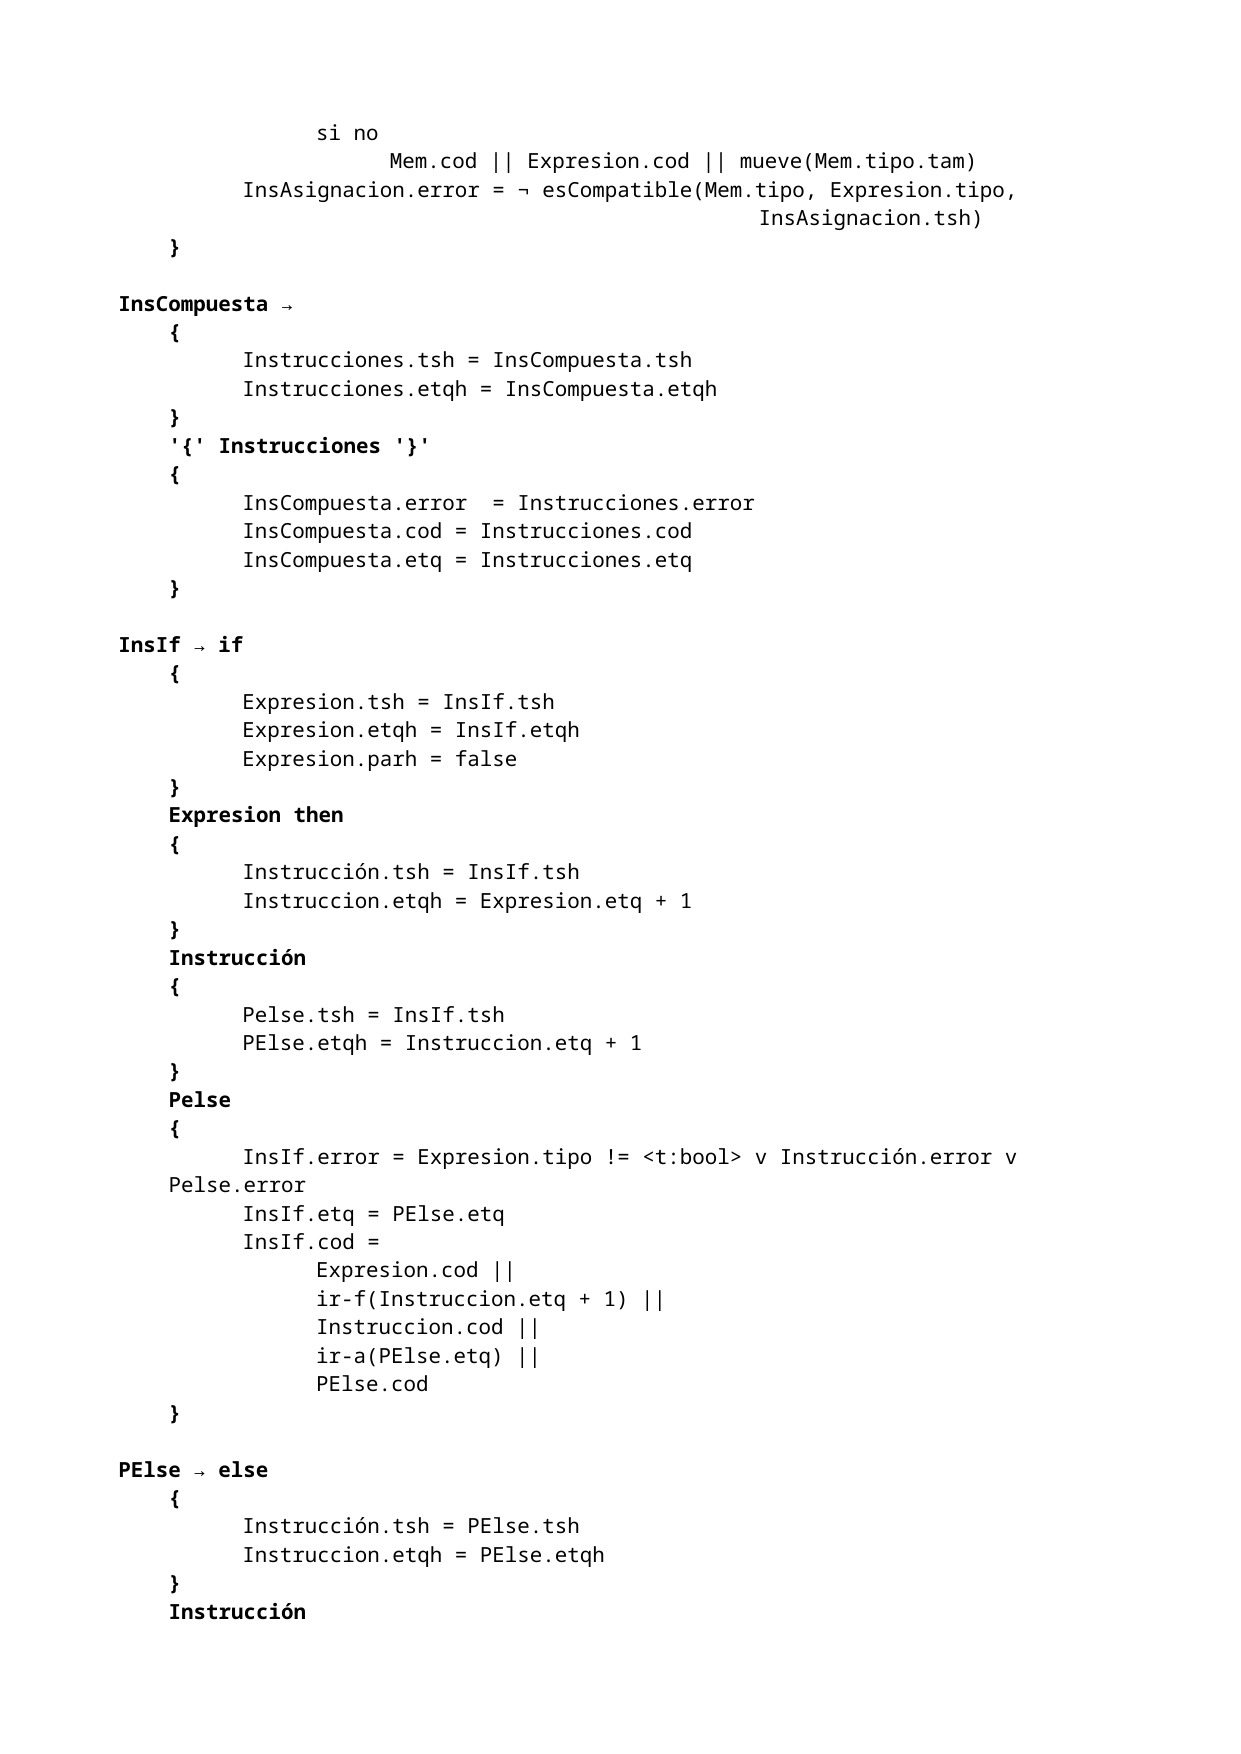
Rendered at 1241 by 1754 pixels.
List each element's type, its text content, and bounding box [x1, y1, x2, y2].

text Expresion.parh = false [168, 744, 1122, 772]
text } [168, 914, 1122, 943]
text { [168, 459, 1122, 488]
text PElse.etqh = Instruccion.etq + 1 [168, 1028, 1122, 1057]
text Instrucciones.tsh = InsCompuesta.tsh [168, 346, 1122, 374]
text Mem.cod || Expresion.cod || mueve(Mem.tipo.tam) [168, 147, 1122, 175]
text } [168, 772, 1122, 801]
text } [168, 232, 1122, 260]
text InsIf.error = Expresion.tipo != <t:bool> v Instrucción.error v Pelse.error [168, 1142, 1122, 1199]
text Instrucción.tsh = InsIf.tsh [168, 857, 1122, 886]
text { [168, 1113, 1122, 1142]
text InsIf → if [118, 630, 1122, 658]
text Expresion.etqh = InsIf.etqh [168, 715, 1122, 744]
text Instrucción [168, 943, 1122, 971]
text Instrucción.tsh = PElse.tsh [168, 1512, 1122, 1540]
text Instruccion.etqh = Expresion.etq + 1 [168, 886, 1122, 914]
text { [168, 971, 1122, 1000]
text Instrucción [168, 1597, 1122, 1625]
text { [168, 829, 1122, 857]
text Expresion.cod || [168, 1256, 1122, 1284]
text InsCompuesta.error = Instrucciones.error [168, 488, 1122, 516]
text } [168, 1398, 1122, 1426]
text InsIf.cod = [168, 1227, 1122, 1256]
text InsCompuesta.etq = Instrucciones.etq [168, 545, 1122, 573]
text Instrucciones.etqh = InsCompuesta.etqh [168, 374, 1122, 402]
text Instruccion.cod || [168, 1312, 1122, 1341]
text '{' Instrucciones '}' [168, 431, 1122, 459]
text { [168, 1483, 1122, 1512]
text PElse.cod [168, 1369, 1122, 1398]
text } [168, 1057, 1122, 1085]
text Pelse [168, 1085, 1122, 1113]
text Expresion.tsh = InsIf.tsh [168, 687, 1122, 715]
text { [168, 658, 1122, 687]
text } [168, 402, 1122, 431]
text si no [168, 118, 1122, 147]
text Expresion then [168, 801, 1122, 829]
text PElse → else [118, 1455, 1122, 1483]
text } [168, 573, 1122, 602]
text InsIf.etq = PElse.etq [168, 1199, 1122, 1227]
text InsCompuesta → [118, 289, 1122, 317]
text } [168, 1568, 1122, 1597]
text { [168, 317, 1122, 346]
text Pelse.tsh = InsIf.tsh [168, 1000, 1122, 1028]
text Instruccion.etqh = PElse.etqh [168, 1540, 1122, 1568]
text InsAsignacion.error = ¬ esCompatible(Mem.tipo, Expresion.tipo, InsAsignacion.tsh) [168, 175, 1122, 232]
text ir-a(PElse.etq) || [168, 1341, 1122, 1369]
text ir-f(Instruccion.etq + 1) || [168, 1284, 1122, 1312]
text InsCompuesta.cod = Instrucciones.cod [168, 516, 1122, 545]
